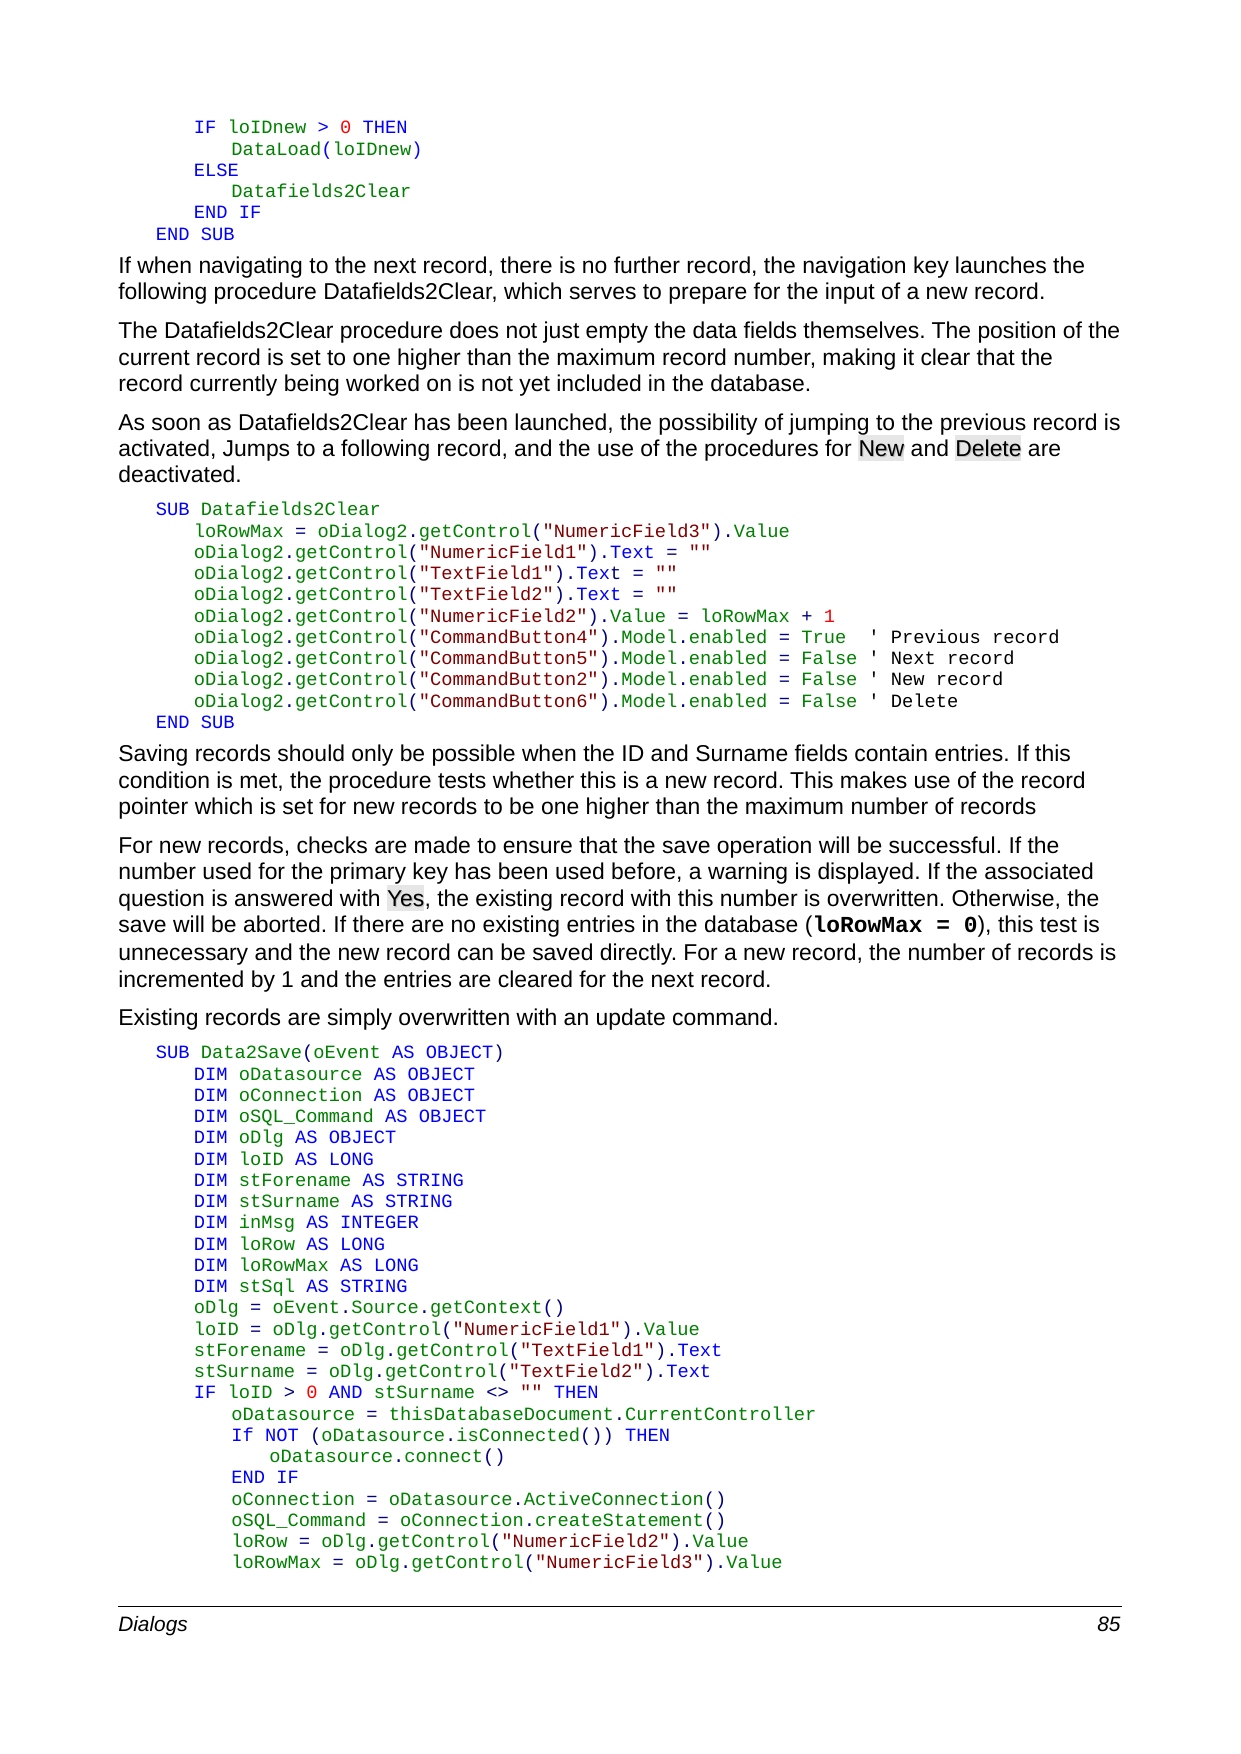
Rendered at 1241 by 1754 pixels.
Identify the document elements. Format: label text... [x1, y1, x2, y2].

text DIM oDlg AS OBJECT [156, 1128, 1122, 1149]
text DataLoad(loIDnew) [156, 139, 1122, 161]
text For new records, checks are made to ensure that the save operation will be successful. If the number used for the primary key has been used before, a warning is displayed. If the associated question is answered with Yes, the existing record with this number is overwritten. Otherwise, the save will be aborted. If there are no existing entries in the database (loRowMax = 0), this test is unnecessary and the new record can be saved directly. For a new record, the number of records is incremented by 1 and the entries are cleared for the next record. [118, 832, 1122, 992]
text SUB Data2Save(oEvent AS OBJECT) [156, 1043, 1122, 1064]
text IF loIDnew > 0 THEN [156, 118, 1122, 139]
text If NOT (oDatasource.isConnected()) THEN [156, 1426, 1122, 1447]
text END SUB [156, 713, 1122, 734]
text oDatasource.connect() [156, 1447, 1122, 1468]
text END IF [156, 203, 1122, 224]
text DIM stForename AS STRING [156, 1171, 1122, 1192]
text stForename = oDlg.getControl("TextField1").Text [156, 1341, 1122, 1362]
text oSQL_Command = oConnection.createStatement() [156, 1511, 1122, 1532]
text loRowMax = oDlg.getControl("NumericField3").Value [156, 1553, 1122, 1574]
text stSurname = oDlg.getControl("TextField2").Text [156, 1362, 1122, 1383]
text DIM stSql AS STRING [156, 1277, 1122, 1298]
text IF loID > 0 AND stSurname <> "" THEN [156, 1383, 1122, 1404]
text DIM oSQL_Command AS OBJECT [156, 1107, 1122, 1128]
text Datafields2Clear [156, 182, 1122, 203]
text Saving records should only be possible when the ID and Surname fields contain entries. If this condition is met, the procedure tests whether this is a new record. This makes use of the record pointer which is set for new records to be one higher than the maximum number of records [118, 740, 1122, 819]
text loRow = oDlg.getControl("NumericField2").Value [156, 1532, 1122, 1553]
text Existing records are simply overwritten with an update command. [118, 1004, 1122, 1031]
text oDialog2.getControl("TextField2").Text = "" [156, 585, 1122, 606]
text oDatasource = thisDatabaseDocument.CurrentController [156, 1404, 1122, 1426]
text END SUB [156, 224, 1122, 246]
text oDialog2.getControl("NumericField2").Value = loRowMax + 1 [156, 606, 1122, 628]
text oDlg = oEvent.Source.getContext() [156, 1298, 1122, 1319]
text DIM stSurname AS STRING [156, 1192, 1122, 1213]
text DIM loRowMax AS LONG [156, 1256, 1122, 1277]
text DIM loRow AS LONG [156, 1234, 1122, 1256]
text loID = oDlg.getControl("NumericField1").Value [156, 1319, 1122, 1341]
text ELSE [156, 161, 1122, 182]
text The Datafields2Clear procedure does not just empty the data fields themselves. The position of the current record is set to one higher than the maximum record number, making it clear that the record currently being worked on is not yet included in the database. [118, 317, 1122, 396]
text END IF [156, 1468, 1122, 1489]
text DIM inMsg AS INTEGER [156, 1213, 1122, 1234]
text DIM oDatasource AS OBJECT [156, 1064, 1122, 1086]
text oDialog2.getControl("TextField1").Text = "" [156, 564, 1122, 585]
text If when navigating to the next record, there is no further record, the navigation key launches the following procedure Datafields2Clear, which serves to prepare for the input of a new record. [118, 252, 1122, 304]
text loRowMax = oDialog2.getControl("NumericField3").Value [156, 521, 1122, 543]
text oDialog2.getControl("CommandButton5").Model.enabled = False ' Next record oDialog2.getControl("CommandButton2").Model.enabled = False ' New record [156, 649, 1122, 691]
text DIM loID AS LONG [156, 1149, 1122, 1171]
text DIM oConnection AS OBJECT [156, 1086, 1122, 1107]
text oDialog2.getControl("CommandButton4").Model.enabled = True ' Previous record [156, 628, 1122, 649]
text oDialog2.getControl("NumericField1").Text = "" [156, 543, 1122, 564]
text SUB Datafields2Clear [156, 500, 1122, 521]
text oDialog2.getControl("CommandButton6").Model.enabled = False ' Delete [156, 691, 1122, 713]
text As soon as Datafields2Clear has been launched, the possibility of jumping to the previous record is activated, Jumps to a following record, and the use of the procedures for New and Delete are deactivated. [118, 409, 1122, 488]
text oConnection = oDatasource.ActiveConnection() [156, 1489, 1122, 1511]
